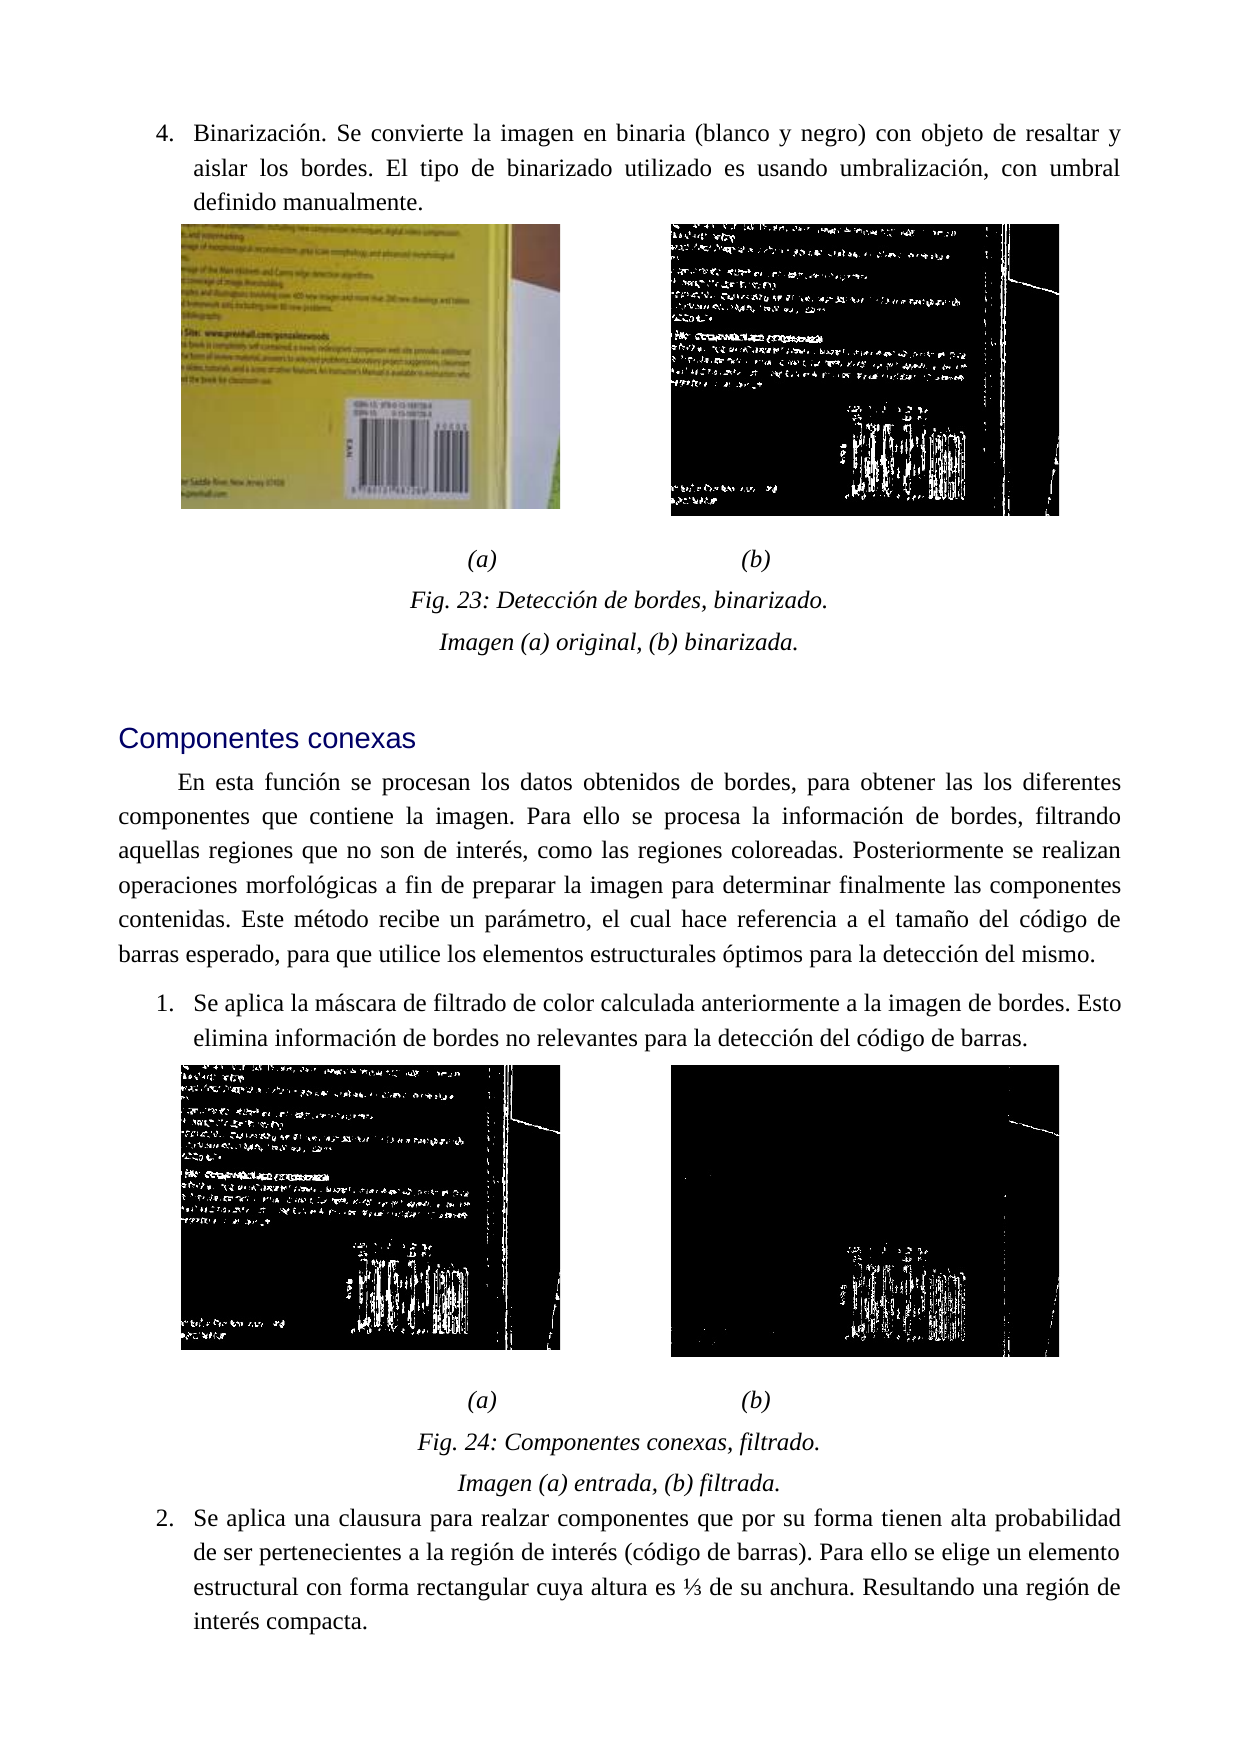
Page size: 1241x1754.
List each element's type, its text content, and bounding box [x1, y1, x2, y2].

text Fig. 23: Detección de bordes, binarizado. [181, 585, 1059, 614]
list Se aplica una clausura para realzar componentes que por su forma tienen alta probabilidad de ser pertenecientes a la región de interés (código de barras). Para ello se elige un elemento estructural con forma rectangular cuya altura es ⅓ de su anchura. Resultando una región de interés compacta. [156, 1357, 1122, 1635]
picture [671, 224, 1060, 516]
text Imagen (a) original, (b) binarizada. [181, 627, 1059, 655]
list Se aplica la máscara de filtrado de color calculada anteriormente a la imagen de bordes. Esto elimina información de bordes no relevantes para la detección del código de barras. [156, 988, 1122, 1051]
list Binarización. Se convierte la imagen en binaria (blanco y negro) con objeto de resaltar y aislar los bordes. El tipo de binarizado utilizado es usando umbralización, con umbral definido manualmente. [156, 118, 1122, 216]
subtitle Componentes conexas [118, 721, 1122, 754]
list Fig. 24: Componentes conexas, filtrado. [181, 1427, 1059, 1456]
picture [181, 1065, 561, 1350]
list (a) (b) [181, 1357, 1059, 1414]
text En esta función se procesan los datos obtenidos de bordes, para obtener las los diferentes componentes que contiene la imagen. Para ello se procesa la información de bordes, filtrando aquellas regiones que no son de interés, como las regiones coloreadas. Posteriormente se realizan operaciones morfológicas a fin de preparar la imagen para determinar finalmente las componentes contenidas. Este método recibe un parámetro, el cual hace referencia a el tamaño del código de barras esperado, para que utilice los elementos estructurales óptimos para la detección del mismo. [118, 767, 1122, 968]
picture [671, 1065, 1060, 1357]
list Imagen (a) entrada, (b) filtrada. [181, 1468, 1059, 1497]
text (a) (b) [181, 516, 1059, 573]
picture [181, 224, 561, 509]
